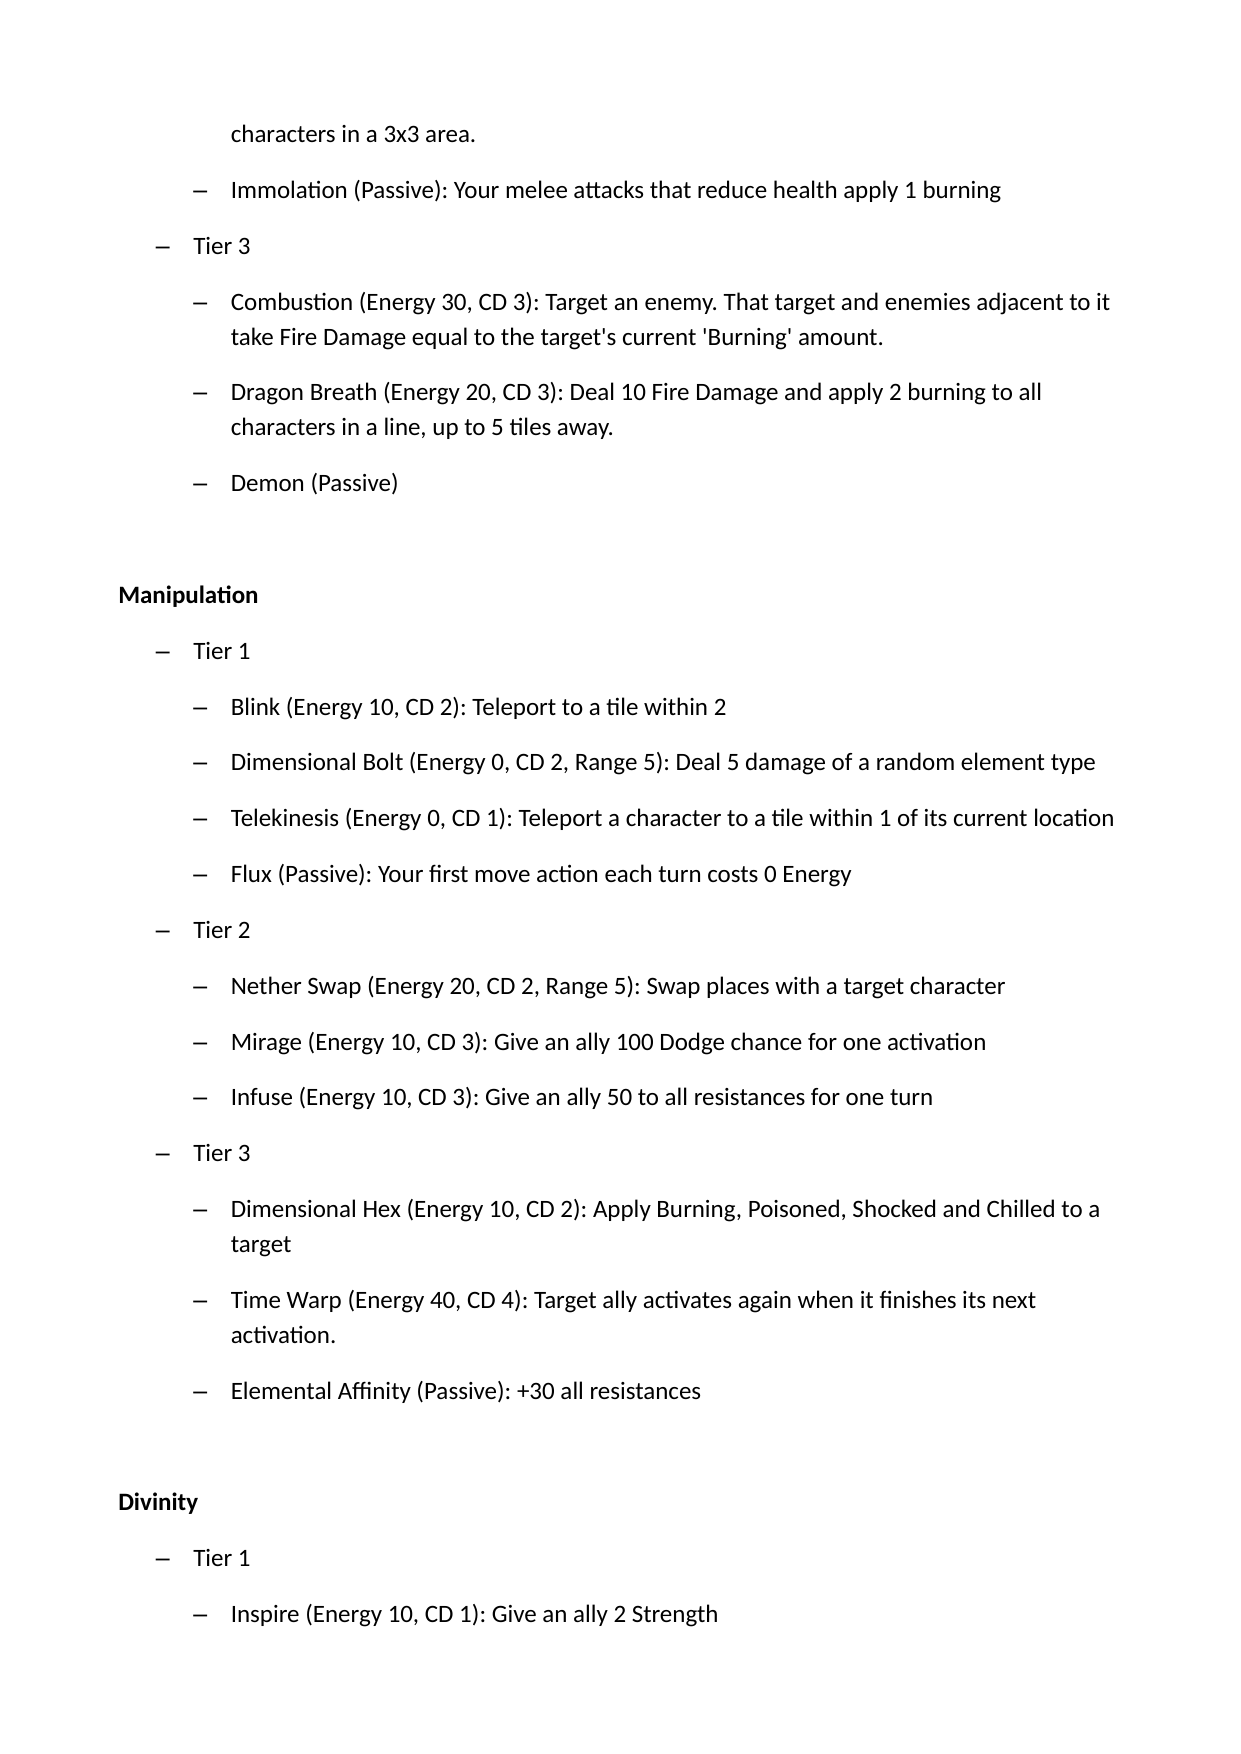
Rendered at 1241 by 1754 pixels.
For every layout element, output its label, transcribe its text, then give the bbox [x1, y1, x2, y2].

list Tier 1 [156, 1542, 1122, 1573]
list Blink (Energy 10, CD 2): Teleport to a tile within 2 [193, 691, 1122, 721]
list Time Warp (Energy 40, CD 4): Target ally activates again when it finishes its next activation. [193, 1284, 1122, 1349]
list Combustion (Energy 30, CD 3): Target an enemy. That target and enemies adjacent to it take Fire Damage equal to the target's current 'Burning' amount. [193, 286, 1122, 351]
list characters in a 3x3 area. [193, 118, 1122, 149]
list Tier 2 [156, 914, 1122, 944]
list Tier 3 [156, 1137, 1122, 1168]
list Inspire (Energy 10, CD 1): Give an ally 2 Strength [193, 1598, 1122, 1629]
list Nether Swap (Energy 20, CD 2, Range 5): Swap places with a target character [193, 970, 1122, 1000]
list Dimensional Bolt (Energy 0, CD 2, Range 5): Deal 5 damage of a random element type [193, 746, 1122, 777]
list Immolation (Passive): Your melee attacks that reduce health apply 1 burning [193, 174, 1122, 204]
text Divinity [118, 1486, 1122, 1517]
text Manipulation [118, 579, 1122, 609]
list Mirage (Energy 10, CD 3): Give an ally 100 Dodge chance for one activation [193, 1026, 1122, 1056]
list Dragon Breath (Energy 20, CD 3): Deal 10 Fire Damage and apply 2 burning to all characters in a line, up to 5 tiles away. [193, 376, 1122, 442]
list Elemental Affinity (Passive): +30 all resistances [193, 1375, 1122, 1405]
list Demon (Passive) [193, 467, 1122, 498]
list Dimensional Hex (Energy 10, CD 2): Apply Burning, Poisoned, Shocked and Chilled to a target [193, 1193, 1122, 1259]
list Tier 1 [156, 635, 1122, 665]
list Infuse (Energy 10, CD 3): Give an ally 50 to all resistances for one turn [193, 1081, 1122, 1112]
list Tier 3 [156, 230, 1122, 260]
list Telekinesis (Energy 0, CD 1): Teleport a character to a tile within 1 of its current location [193, 802, 1122, 833]
list Flux (Passive): Your first move action each turn costs 0 Energy [193, 858, 1122, 889]
